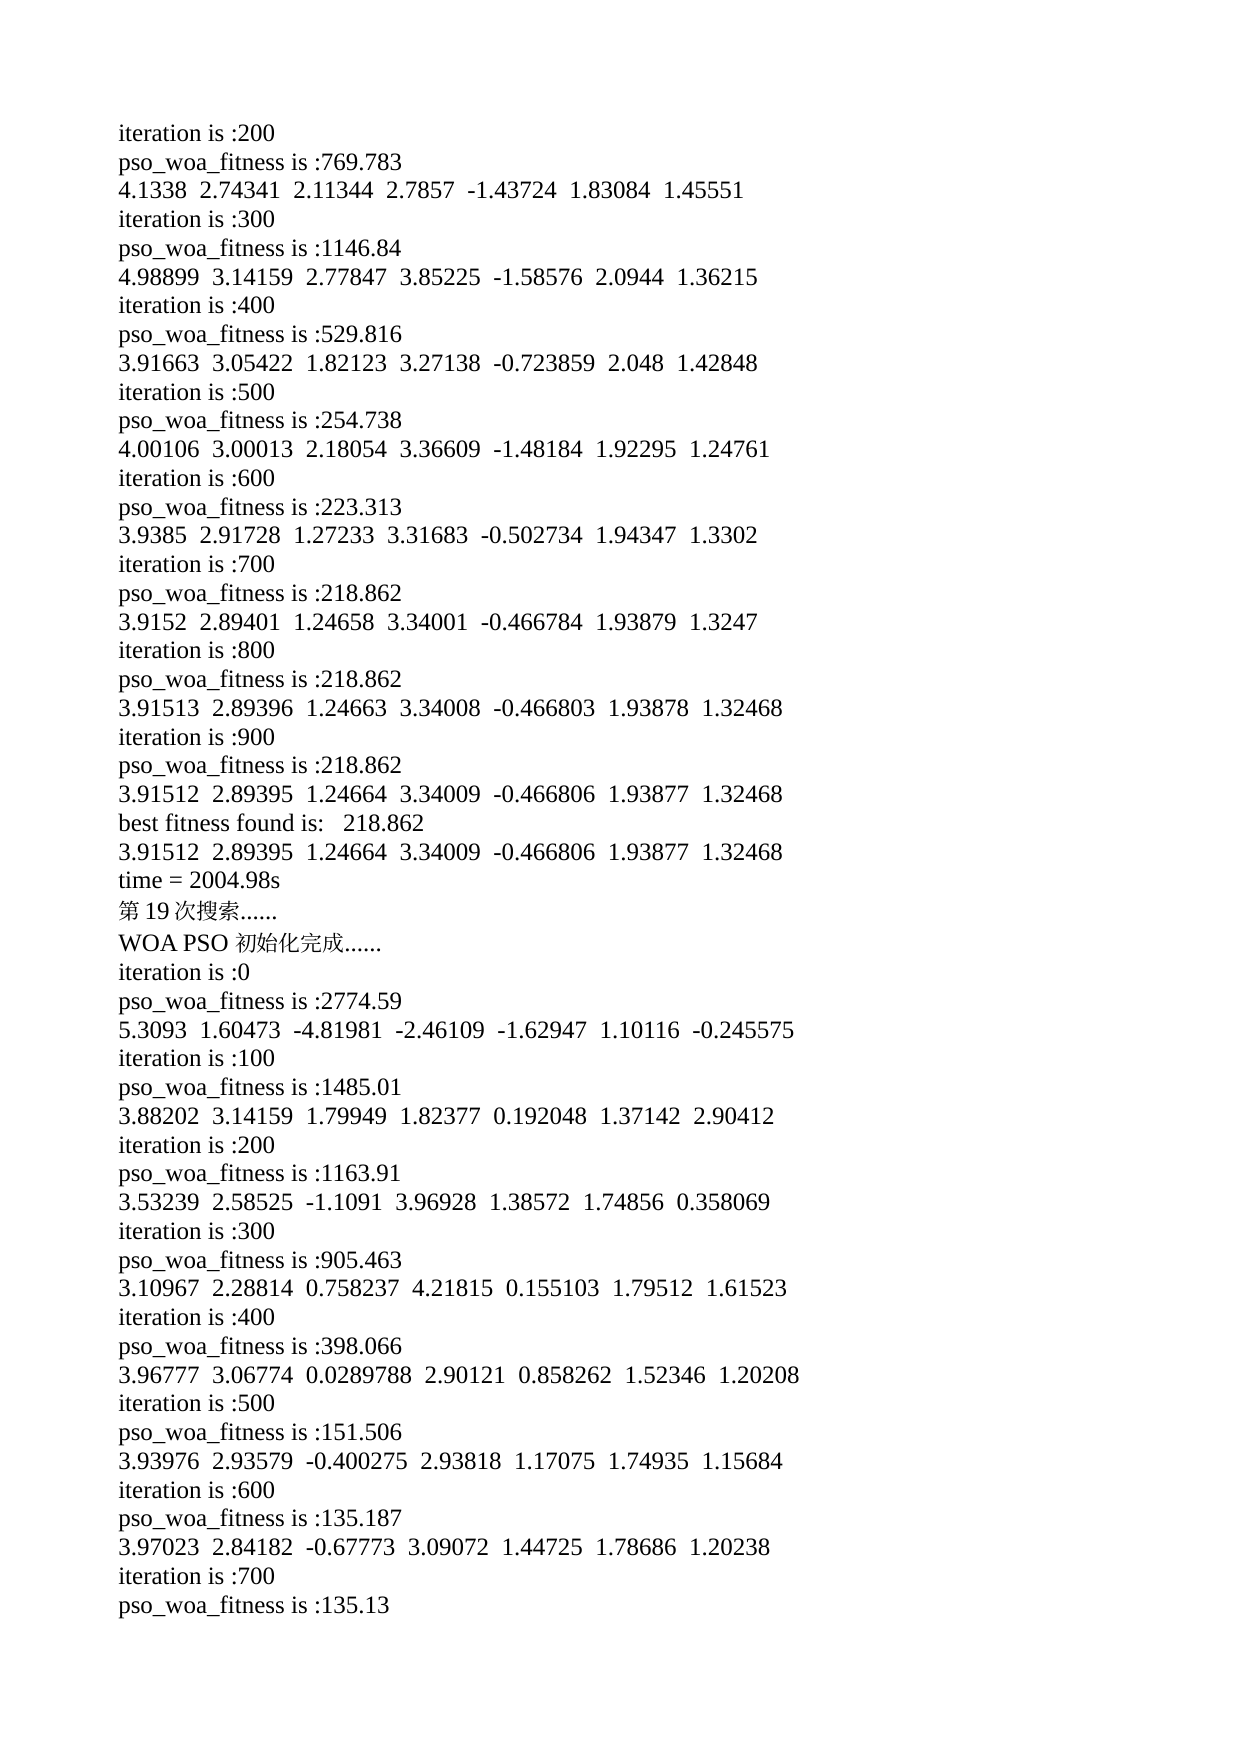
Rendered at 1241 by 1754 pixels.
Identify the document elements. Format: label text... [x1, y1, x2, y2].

text 3.91513 2.89396 1.24663 3.34008 -0.466803 1.93878 1.32468 [118, 693, 1122, 722]
text 3.53239 2.58525 -1.1091 3.96928 1.38572 1.74856 0.358069 [118, 1187, 1122, 1216]
text iteration is :400 [118, 1302, 1122, 1331]
text iteration is :200 [118, 118, 1122, 147]
text pso_woa_fitness is :398.066 [118, 1331, 1122, 1360]
text 5.3093 1.60473 -4.81981 -2.46109 -1.62947 1.10116 -0.245575 [118, 1015, 1122, 1043]
text best fitness found is: 218.862 [118, 808, 1122, 837]
text pso_woa_fitness is :1146.84 [118, 233, 1122, 262]
text iteration is :200 [118, 1130, 1122, 1158]
text pso_woa_fitness is :218.862 [118, 578, 1122, 607]
text iteration is :500 [118, 377, 1122, 406]
text 3.9152 2.89401 1.24658 3.34001 -0.466784 1.93879 1.3247 [118, 607, 1122, 636]
text pso_woa_fitness is :769.783 [118, 147, 1122, 176]
text iteration is :500 [118, 1388, 1122, 1417]
text time = 2004.98s [118, 866, 1122, 894]
text pso_woa_fitness is :218.862 [118, 664, 1122, 693]
text iteration is :0 [118, 957, 1122, 986]
text pso_woa_fitness is :1485.01 [118, 1072, 1122, 1101]
text pso_woa_fitness is :1163.91 [118, 1158, 1122, 1187]
text WOA PSO 初始化完成...... [118, 926, 1122, 957]
text 4.1338 2.74341 2.11344 2.7857 -1.43724 1.83084 1.45551 [118, 176, 1122, 204]
text iteration is :600 [118, 1475, 1122, 1503]
text 第19次搜索...... [118, 894, 1122, 926]
text iteration is :700 [118, 549, 1122, 578]
text iteration is :800 [118, 636, 1122, 664]
text 3.88202 3.14159 1.79949 1.82377 0.192048 1.37142 2.90412 [118, 1101, 1122, 1130]
text pso_woa_fitness is :2774.59 [118, 986, 1122, 1015]
text iteration is :700 [118, 1561, 1122, 1590]
text iteration is :900 [118, 722, 1122, 751]
text pso_woa_fitness is :135.13 [118, 1590, 1122, 1618]
text 3.97023 2.84182 -0.67773 3.09072 1.44725 1.78686 1.20238 [118, 1532, 1122, 1561]
text 3.10967 2.28814 0.758237 4.21815 0.155103 1.79512 1.61523 [118, 1273, 1122, 1302]
text pso_woa_fitness is :905.463 [118, 1245, 1122, 1273]
text 3.91512 2.89395 1.24664 3.34009 -0.466806 1.93877 1.32468 [118, 837, 1122, 866]
text pso_woa_fitness is :254.738 [118, 406, 1122, 434]
text iteration is :400 [118, 291, 1122, 319]
text iteration is :300 [118, 204, 1122, 233]
text 4.98899 3.14159 2.77847 3.85225 -1.58576 2.0944 1.36215 [118, 262, 1122, 291]
text pso_woa_fitness is :529.816 [118, 319, 1122, 348]
text iteration is :100 [118, 1043, 1122, 1072]
text 3.91663 3.05422 1.82123 3.27138 -0.723859 2.048 1.42848 [118, 348, 1122, 377]
text pso_woa_fitness is :151.506 [118, 1417, 1122, 1446]
text 3.96777 3.06774 0.0289788 2.90121 0.858262 1.52346 1.20208 [118, 1360, 1122, 1388]
text pso_woa_fitness is :223.313 [118, 492, 1122, 521]
text 3.9385 2.91728 1.27233 3.31683 -0.502734 1.94347 1.3302 [118, 521, 1122, 549]
text 3.93976 2.93579 -0.400275 2.93818 1.17075 1.74935 1.15684 [118, 1446, 1122, 1475]
text pso_woa_fitness is :218.862 [118, 751, 1122, 779]
text 3.91512 2.89395 1.24664 3.34009 -0.466806 1.93877 1.32468 [118, 779, 1122, 808]
text iteration is :600 [118, 463, 1122, 492]
text iteration is :300 [118, 1216, 1122, 1245]
text pso_woa_fitness is :135.187 [118, 1503, 1122, 1532]
text 4.00106 3.00013 2.18054 3.36609 -1.48184 1.92295 1.24761 [118, 434, 1122, 463]
